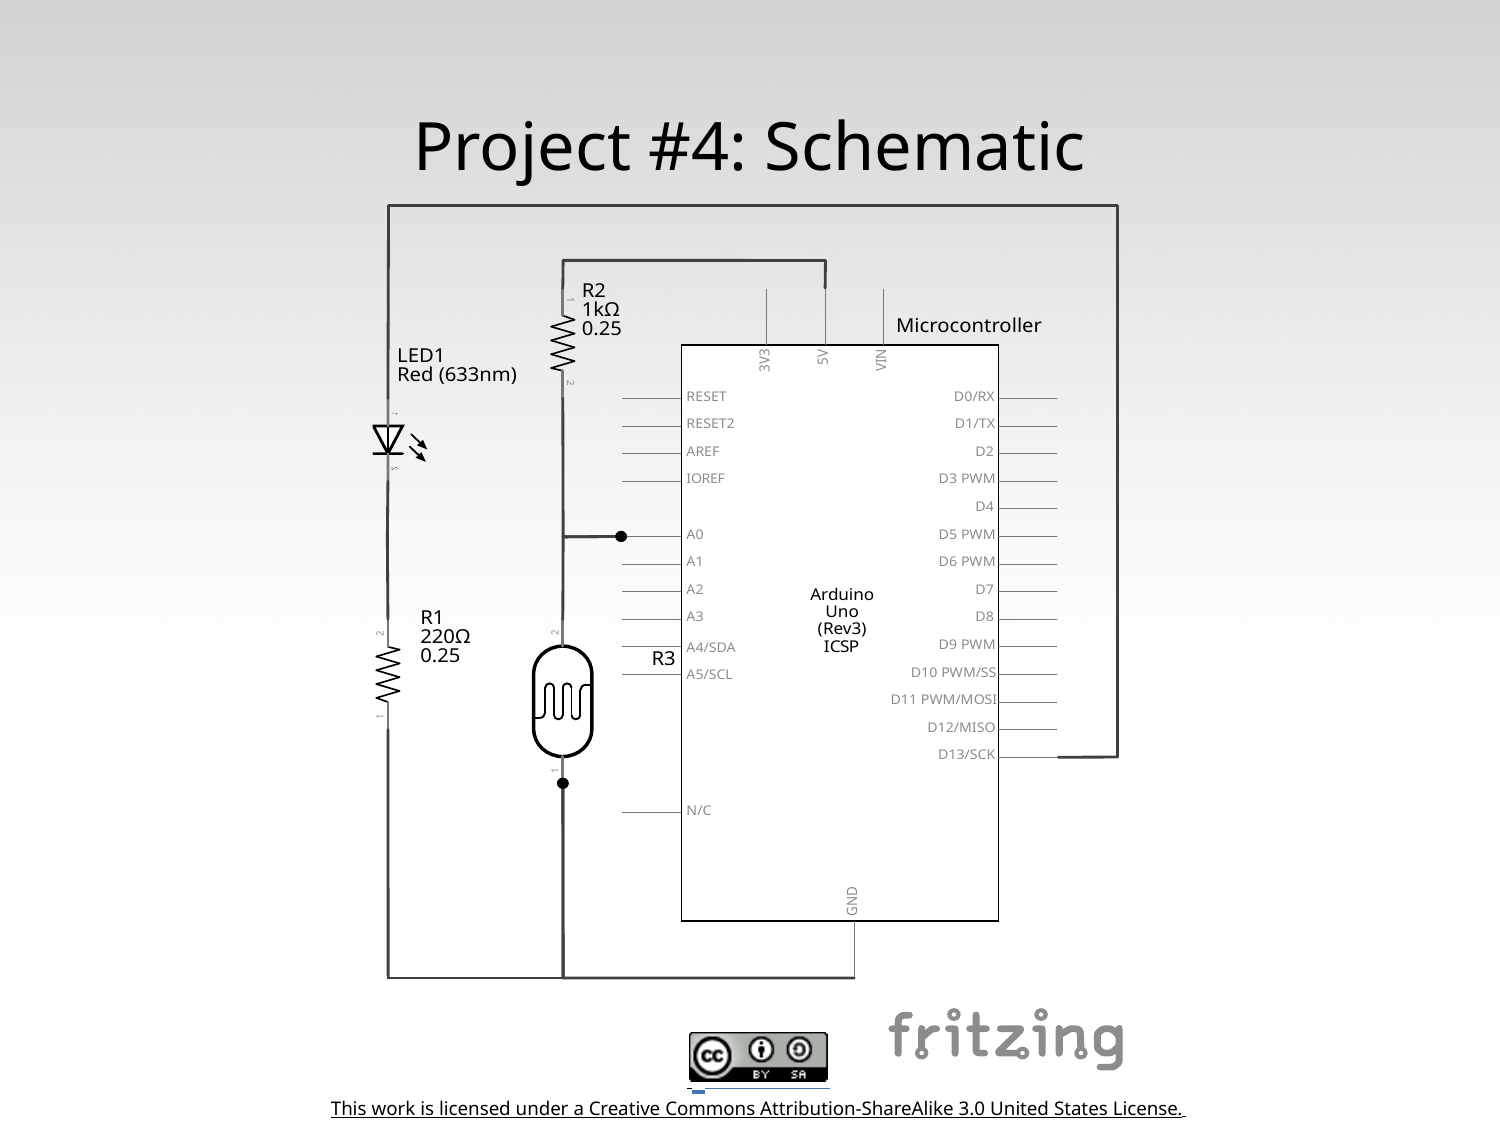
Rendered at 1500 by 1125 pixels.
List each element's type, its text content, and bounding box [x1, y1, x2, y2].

title Project #4: Schematic [112, 50, 1388, 238]
picture [0, 0, 1500, 1125]
